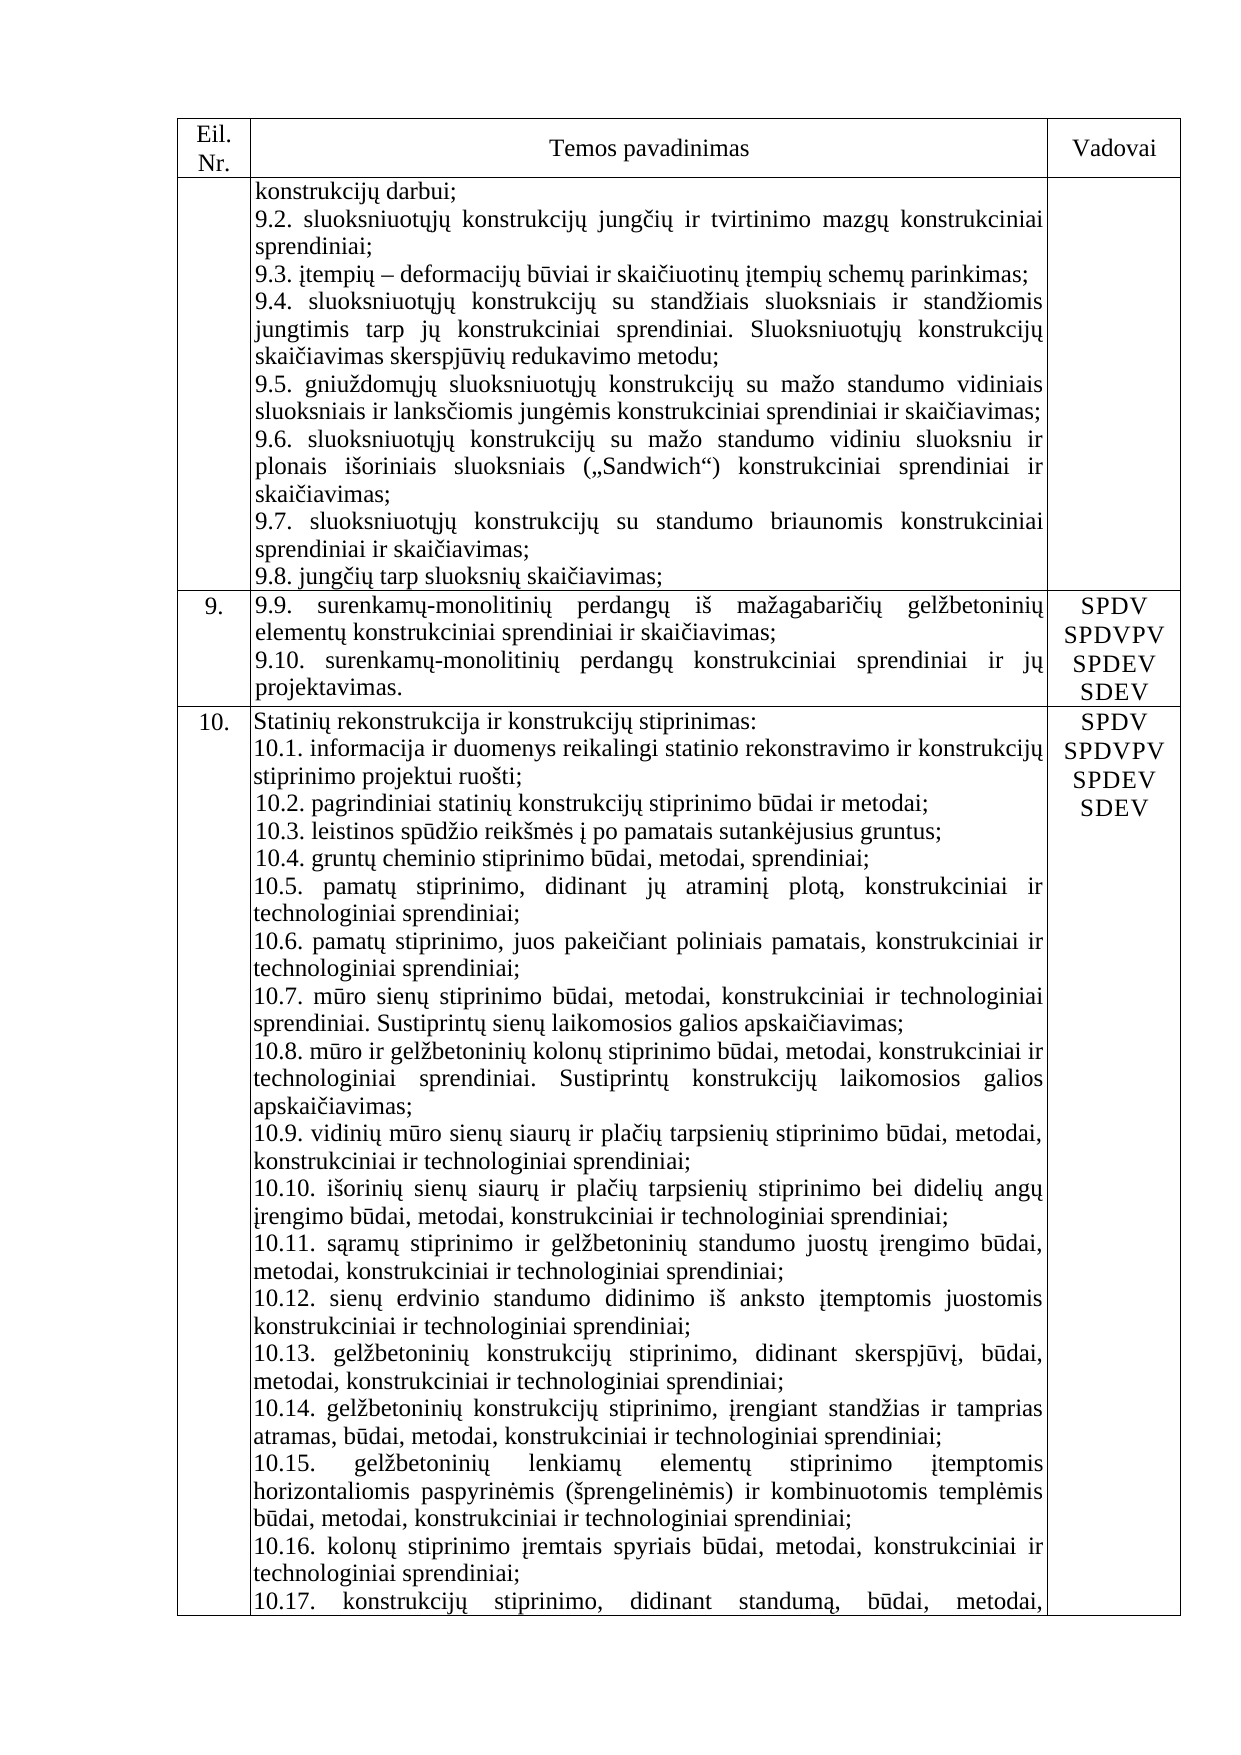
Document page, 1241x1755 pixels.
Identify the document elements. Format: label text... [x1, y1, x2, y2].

table_cell SPDV SPDVPV SPDEV SDEV [1048, 591, 1180, 706]
table_cell [178, 178, 250, 590]
table_cell 9. [178, 591, 250, 706]
table_cell Statinių rekonstrukcija ir konstrukcijų stiprinimas: 10.1. informacija ir duomenys reikalingi statinio rekonstravimo ir konstrukcijų stiprinimo projektui ruošti; 10.2. pagrindiniai statinių konstrukcijų stiprinimo būdai ir metodai; 10.3. leistinos spūdžio reikšmės į po pamatais sutankėjusius gruntus; 10.4. gruntų cheminio stiprinimo būdai, metodai, sprendiniai; 10.5. pamatų stiprinimo, didinant jų atraminį plotą, konstrukciniai ir technologiniai sprendiniai; 10.6. pamatų stiprinimo, juos pakeičiant poliniais pamatais, konstrukciniai ir technologiniai sprendiniai; 10.7. mūro sienų stiprinimo būdai, metodai, konstrukciniai ir technologiniai sprendiniai. Sustiprintų sienų laikomosios galios apskaičiavimas; 10.8. mūro ir gelžbetoninių kolonų stiprinimo būdai, metodai, konstrukciniai ir technologiniai sprendiniai. Sustiprintų konstrukcijų laikomosios galios apskaičiavimas; 10.9. vidinių mūro sienų siaurų ir plačių tarpsienių stiprinimo būdai, metodai, konstrukciniai ir technologiniai sprendiniai; 10.10. išorinių sienų siaurų ir plačių tarpsienių stiprinimo bei didelių angų įrengimo būdai, metodai, konstrukciniai ir technologiniai sprendiniai; 10.11. sąramų stiprinimo ir gelžbetoninių standumo juostų įrengimo būdai, metodai, konstrukciniai ir technologiniai sprendiniai; 10.12. sienų erdvinio standumo didinimo iš anksto įtemptomis juostomis konstrukciniai ir technologiniai sprendiniai; 10.13. gelžbetoninių konstrukcijų stiprinimo, didinant skerspjūvį, būdai, metodai, konstrukciniai ir technologiniai sprendiniai; 10.14. gelžbetoninių konstrukcijų stiprinimo, įrengiant standžias ir tamprias atramas, būdai, metodai, konstrukciniai ir technologiniai sprendiniai; 10.15. gelžbetoninių lenkiamų elementų stiprinimo įtemptomis horizontaliomis paspyrinėmis (šprengelinėmis) ir kombinuotomis templėmis būdai, metodai, konstrukciniai ir technologiniai sprendiniai; 10.16. kolonų stiprinimo įremtais spyriais būdai, metodai, konstrukciniai ir technologiniai sprendiniai; 10.17. konstrukcijų stiprinimo, didinant standumą, būdai, metodai, [251, 707, 1047, 1615]
table_header Temos pavadinimas [251, 119, 1047, 177]
table_header Eil. Nr. [178, 119, 250, 177]
table_cell 9.9. surenkamų-monolitinių perdangų iš mažagabaričių gelžbetoninių elementų konstrukciniai sprendiniai ir skaičiavimas; 9.10. surenkamų-monolitinių perdangų konstrukciniai sprendiniai ir jų projektavimas. [251, 591, 1047, 706]
table_cell SPDV SPDVPV SPDEV SDEV [1048, 707, 1180, 1615]
table_header Vadovai [1048, 119, 1180, 177]
table_cell 10. [178, 707, 250, 1615]
table_cell konstrukcijų darbui; 9.2. sluoksniuotųjų konstrukcijų jungčių ir tvirtinimo mazgų konstrukciniai sprendiniai; 9.3. įtempių – deformacijų būviai ir skaičiuotinų įtempių schemų parinkimas; 9.4. sluoksniuotųjų konstrukcijų su standžiais sluoksniais ir standžiomis jungtimis tarp jų konstrukciniai sprendiniai. Sluoksniuotųjų konstrukcijų skaičiavimas skerspjūvių redukavimo metodu; 9.5. gniuždomųjų sluoksniuotųjų konstrukcijų su mažo standumo vidiniais sluoksniais ir lanksčiomis jungėmis konstrukciniai sprendiniai ir skaičiavimas; 9.6. sluoksniuotųjų konstrukcijų su mažo standumo vidiniu sluoksniu ir plonais išoriniais sluoksniais („Sandwich“) konstrukciniai sprendiniai ir skaičiavimas; 9.7. sluoksniuotųjų konstrukcijų su standumo briaunomis konstrukciniai sprendiniai ir skaičiavimas; 9.8. jungčių tarp sluoksnių skaičiavimas; [251, 178, 1047, 590]
table_cell [1048, 178, 1180, 590]
